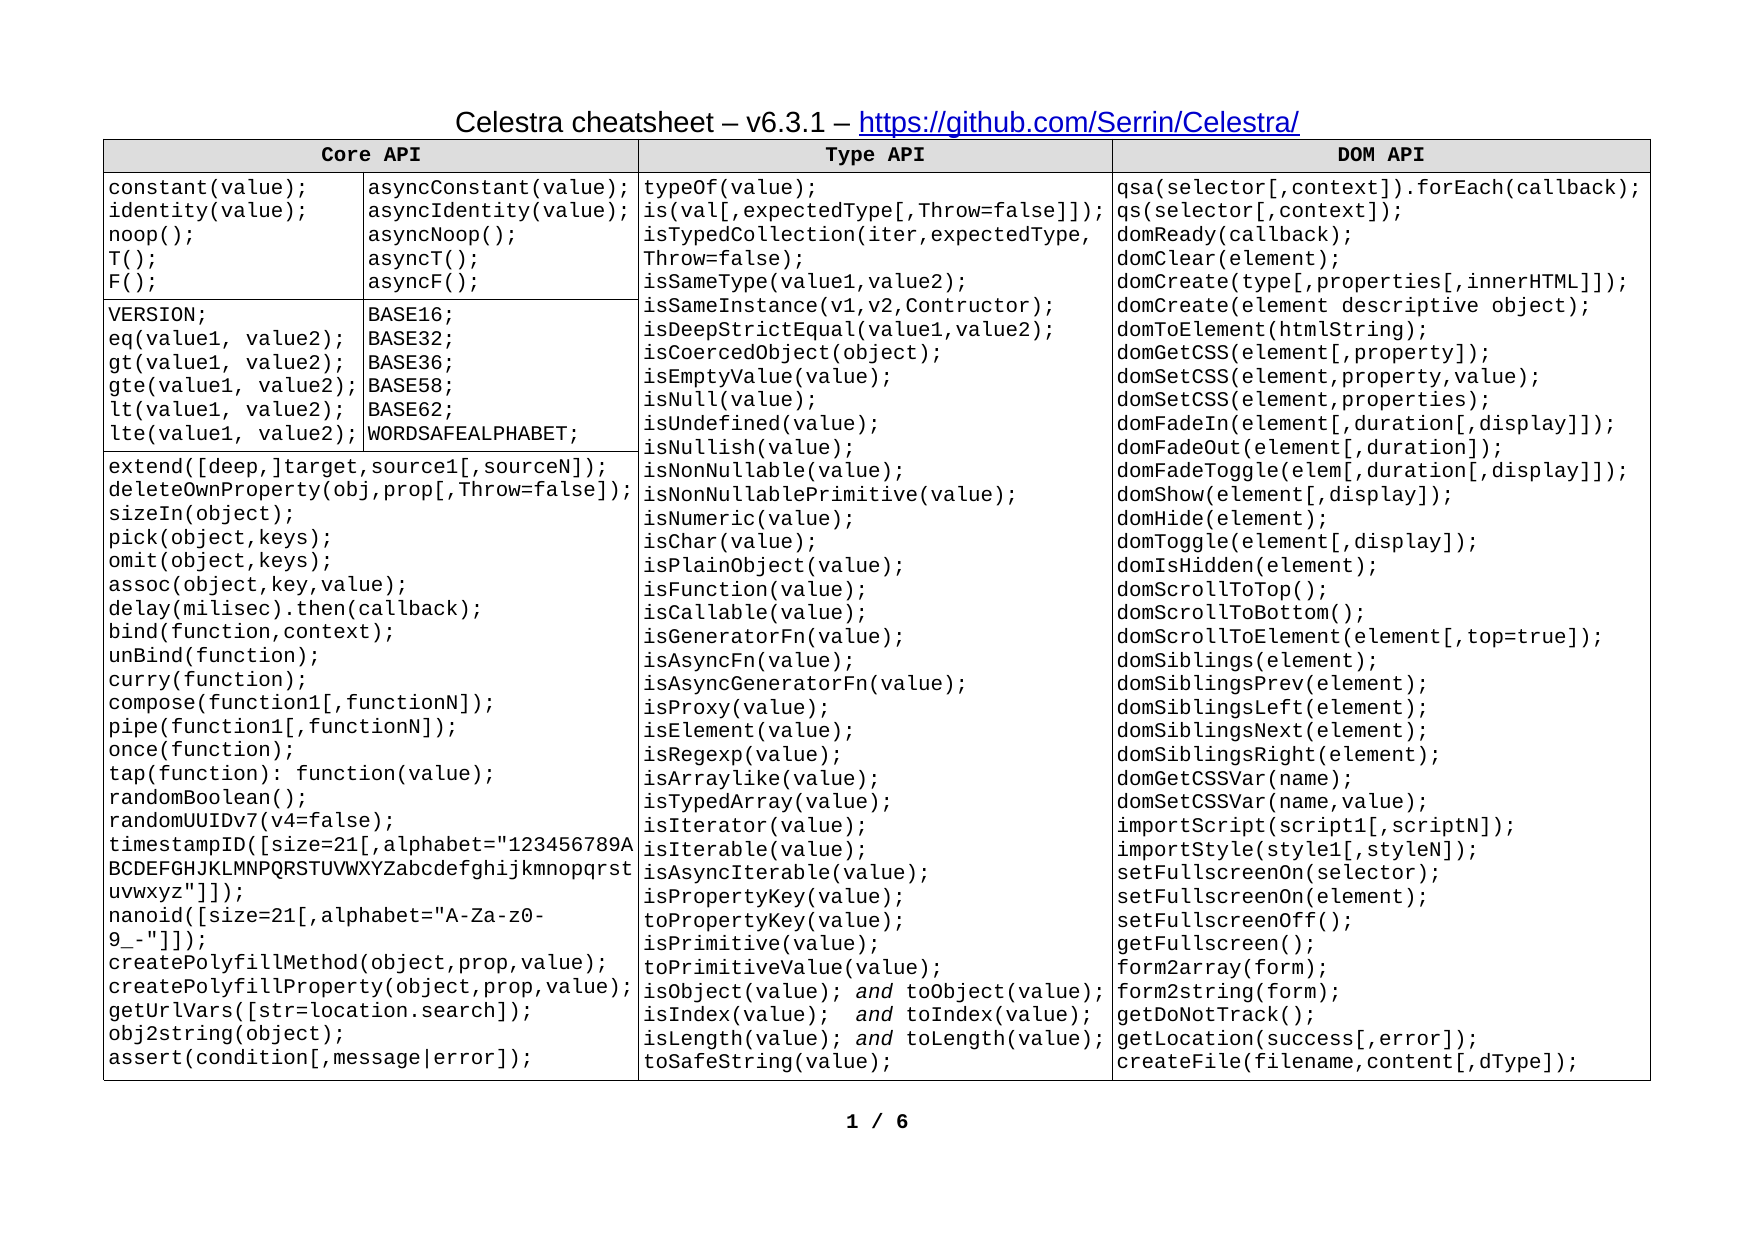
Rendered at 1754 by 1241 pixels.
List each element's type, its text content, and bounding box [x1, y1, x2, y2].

table_header Core API [104, 140, 638, 172]
text Celestra cheatsheet – v6.3.1 – https://github.com/Serrin/Celestra/ [105, 105, 1649, 138]
table_cell VERSION; eq(value1, value2); gt(value1, value2); gte(value1, value2); lt(value1, value2); lte(value1, value2); [104, 300, 363, 451]
table_header DOM API [1113, 140, 1650, 172]
table_cell typeOf(value); is(val[,expectedType[,Throw=false]]); isTypedCollection(iter,expectedType, Throw=false); isSameType(value1,value2); isSameInstance(v1,v2,Contructor); isDeepStrictEqual(value1,value2); isCoercedObject(object); isEmptyValue(value); isNull(value); isUndefined(value); isNullish(value); isNonNullable(value); isNonNullablePrimitive(value); isNumeric(value); isChar(value); isPlainObject(value); isFunction(value); isCallable(value); isGeneratorFn(value); isAsyncFn(value); isAsyncGeneratorFn(value); isProxy(value); isElement(value); isRegexp(value); isArraylike(value); isTypedArray(value); isIterator(value); isIterable(value); isAsyncIterable(value); isPropertyKey(value); toPropertyKey(value); isPrimitive(value); toPrimitiveValue(value); isObject(value); and toObject(value); isIndex(value); and toIndex(value); isLength(value); and toLength(value); toSafeString(value); [639, 173, 1112, 1080]
table_cell qsa(selector[,context]).forEach(callback); qs(selector[,context]); domReady(callback); domClear(element); domCreate(type[,properties[,innerHTML]]); domCreate(element descriptive object); domToElement(htmlString); domGetCSS(element[,property]); domSetCSS(element,property,value); domSetCSS(element,properties); domFadeIn(element[,duration[,display]]); domFadeOut(element[,duration]); domFadeToggle(elem[,duration[,display]]); domShow(element[,display]); domHide(element); domToggle(element[,display]); domIsHidden(element); domScrollToTop(); domScrollToBottom(); domScrollToElement(element[,top=true]); domSiblings(element); domSiblingsPrev(element); domSiblingsLeft(element); domSiblingsNext(element); domSiblingsRight(element); domGetCSSVar(name); domSetCSSVar(name,value); importScript(script1[,scriptN]); importStyle(style1[,styleN]); setFullscreenOn(selector); setFullscreenOn(element); setFullscreenOff(); getFullscreen(); form2array(form); form2string(form); getDoNotTrack(); getLocation(success[,error]); createFile(filename,content[,dType]); [1113, 173, 1650, 1080]
table_header Type API [639, 140, 1112, 172]
table_cell BASE16; BASE32; BASE36; BASE58; BASE62; WORDSAFEALPHABET; [364, 300, 638, 451]
table_cell extend([deep,]target,source1[,sourceN]); deleteOwnProperty(obj,prop[,Throw=false]); sizeIn(object); pick(object,keys); omit(object,keys); assoc(object,key,value); delay(milisec).then(callback); bind(function,context); unBind(function); curry(function); compose(function1[,functionN]); pipe(function1[,functionN]); once(function); tap(function): function(value); randomBoolean(); randomUUIDv7(v4=false); timestampID([size=21[,alphabet="123456789ABCDEFGHJKLMNPQRSTUVWXYZabcdefghijkmnopqrstuvwxyz"]]); nanoid([size=21[,alphabet="A-Za-z0-9_-"]]); createPolyfillMethod(object,prop,value); createPolyfillProperty(object,prop,value); getUrlVars([str=location.search]); obj2string(object); assert(condition[,message|error]); [104, 452, 638, 1080]
table_cell constant(value); identity(value); noop(); T(); F(); [104, 173, 363, 299]
table_cell asyncConstant(value); asyncIdentity(value); asyncNoop(); asyncT(); asyncF(); [364, 173, 638, 299]
